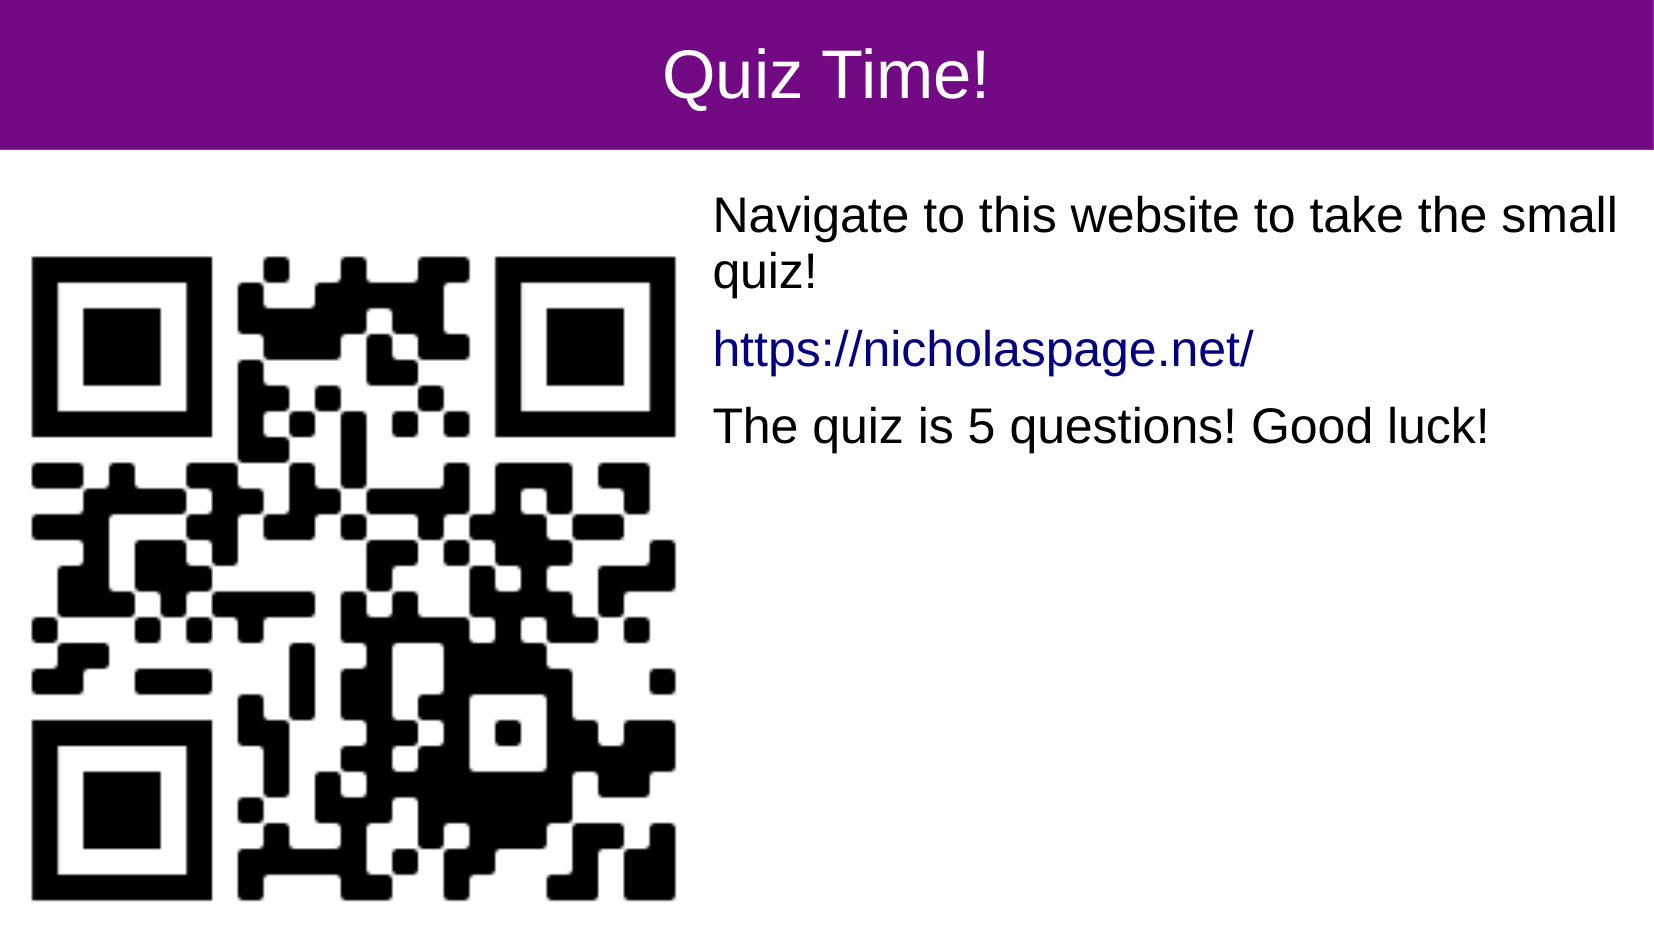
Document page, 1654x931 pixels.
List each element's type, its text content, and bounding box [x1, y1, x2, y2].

title Quiz Time! [82, 0, 1571, 150]
list Navigate to this website to take the small quiz! https://nicholaspage.net/ The quiz is 5 questions! Good luck! [641, 187, 1650, 727]
picture [0, 224, 713, 931]
